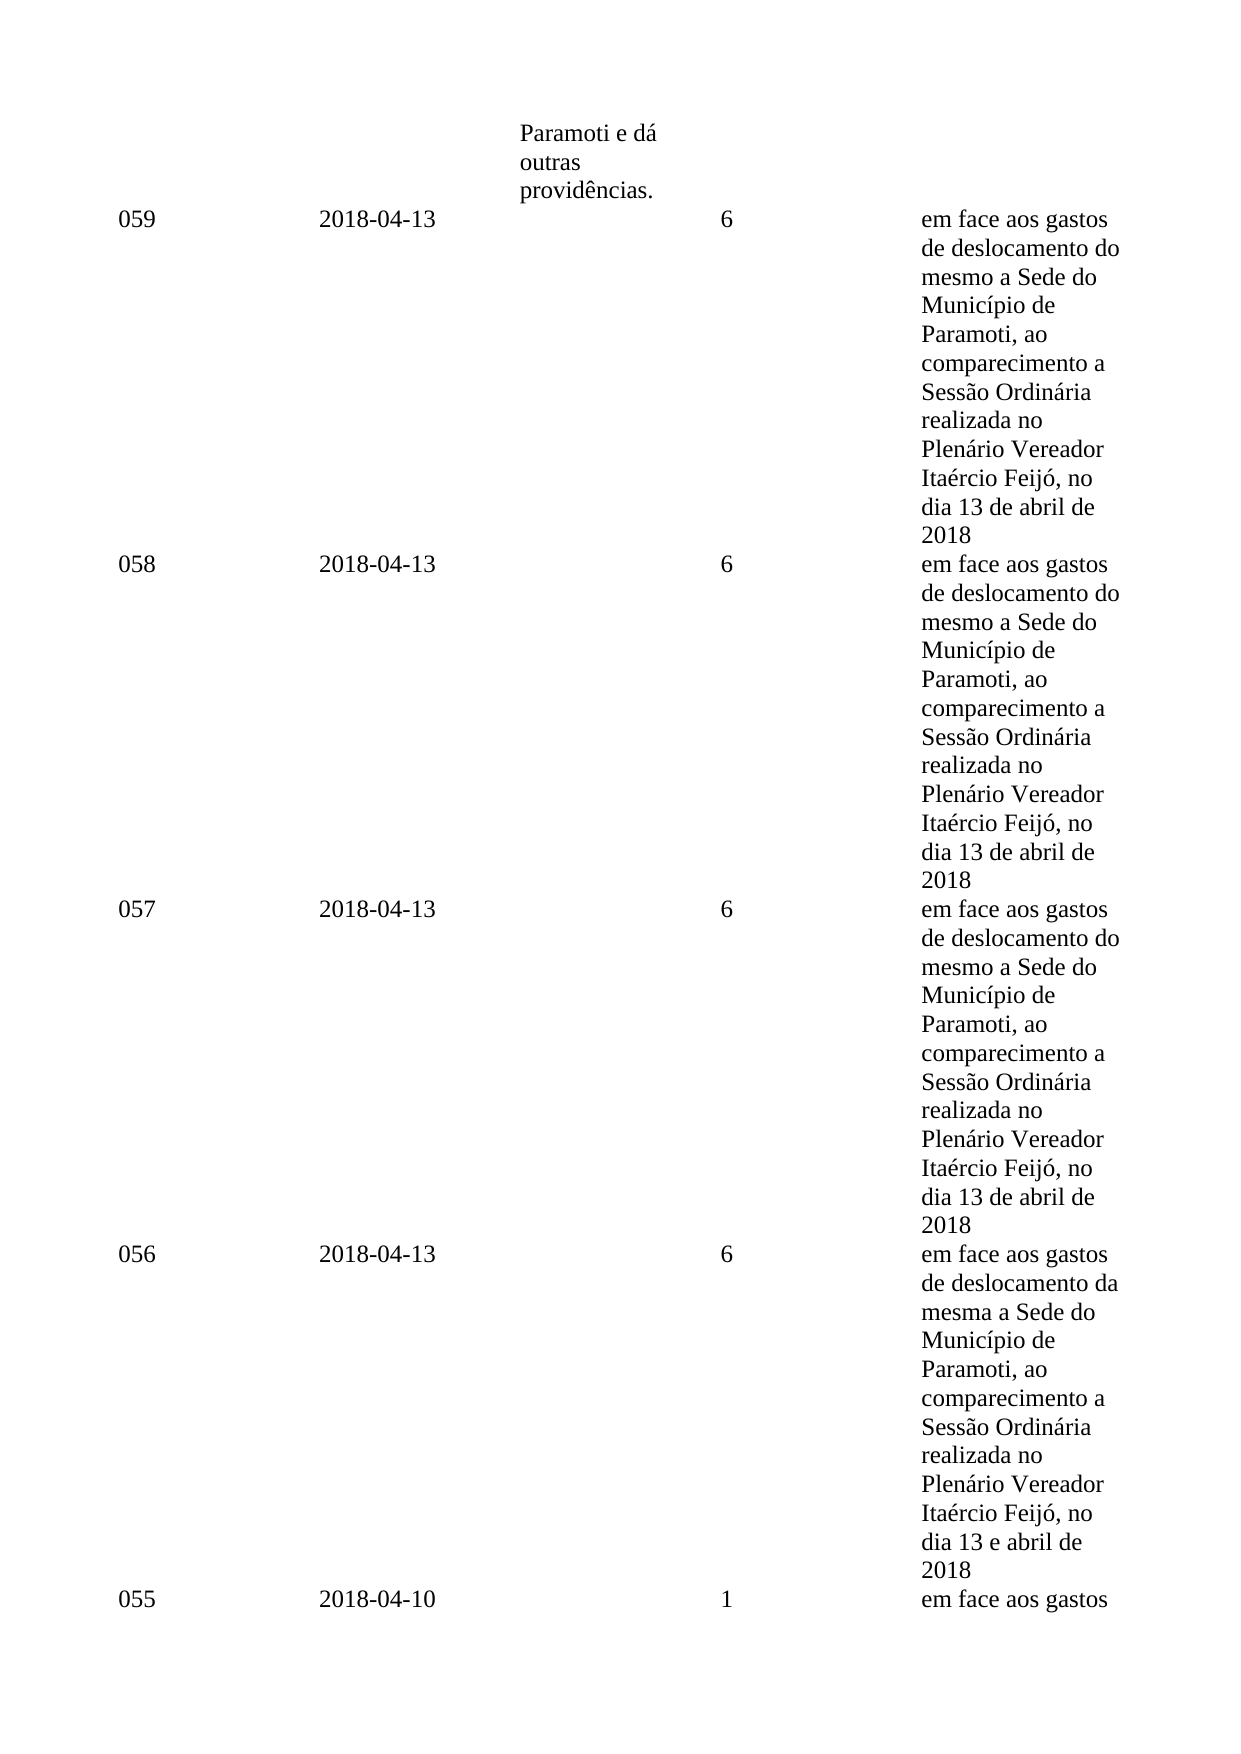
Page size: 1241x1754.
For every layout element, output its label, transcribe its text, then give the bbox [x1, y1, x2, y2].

table_cell em face aos gastos de deslocamento do mesmo a Sede do Município de Paramoti, ao comparecimento a Sessão Ordinária realizada no Plenário Vereador Itaércio Feijó, no dia 13 de abril de 2018 [921, 204, 1122, 549]
table_cell [520, 1239, 720, 1584]
table_cell em face aos gastos de deslocamento do mesmo a Sede do Município de Paramoti, ao comparecimento a Sessão Ordinária realizada no Plenário Vereador Itaércio Feijó, no dia 13 de abril de 2018 [921, 549, 1122, 894]
table_cell [520, 549, 720, 894]
table_cell 6 [720, 549, 921, 894]
table_cell em face aos gastos de deslocamento do mesmo a Sede do Município de Paramoti, ao comparecimento a Sessão Ordinária realizada no Plenário Vereador Itaércio Feijó, no dia 13 de abril de 2018 [921, 894, 1122, 1239]
table_cell em face aos gastos [921, 1584, 1122, 1613]
table_cell 6 [720, 1239, 921, 1584]
table_cell 056 [118, 1239, 319, 1584]
table_cell [118, 118, 319, 204]
table_cell [520, 894, 720, 1239]
table_cell 057 [118, 894, 319, 1239]
table_cell Paramoti e dá outras providências. [520, 118, 720, 204]
table_cell [319, 118, 519, 204]
table_cell 2018-04-13 [319, 549, 519, 894]
table_cell [921, 118, 1122, 204]
table_cell em face aos gastos de deslocamento da mesma a Sede do Município de Paramoti, ao comparecimento a Sessão Ordinária realizada no Plenário Vereador Itaércio Feijó, no dia 13 e abril de 2018 [921, 1239, 1122, 1584]
table_cell 2018-04-13 [319, 1239, 519, 1584]
table_cell 6 [720, 204, 921, 549]
table_cell 055 [118, 1584, 319, 1613]
table_cell [520, 204, 720, 549]
table_cell 2018-04-13 [319, 204, 519, 549]
table_cell 058 [118, 549, 319, 894]
table_cell 1 [720, 1584, 921, 1613]
table_cell [520, 1584, 720, 1613]
table_cell 6 [720, 894, 921, 1239]
table_cell 2018-04-13 [319, 894, 519, 1239]
table_cell 059 [118, 204, 319, 549]
table_cell 2018-04-10 [319, 1584, 519, 1613]
table_cell [720, 118, 921, 204]
